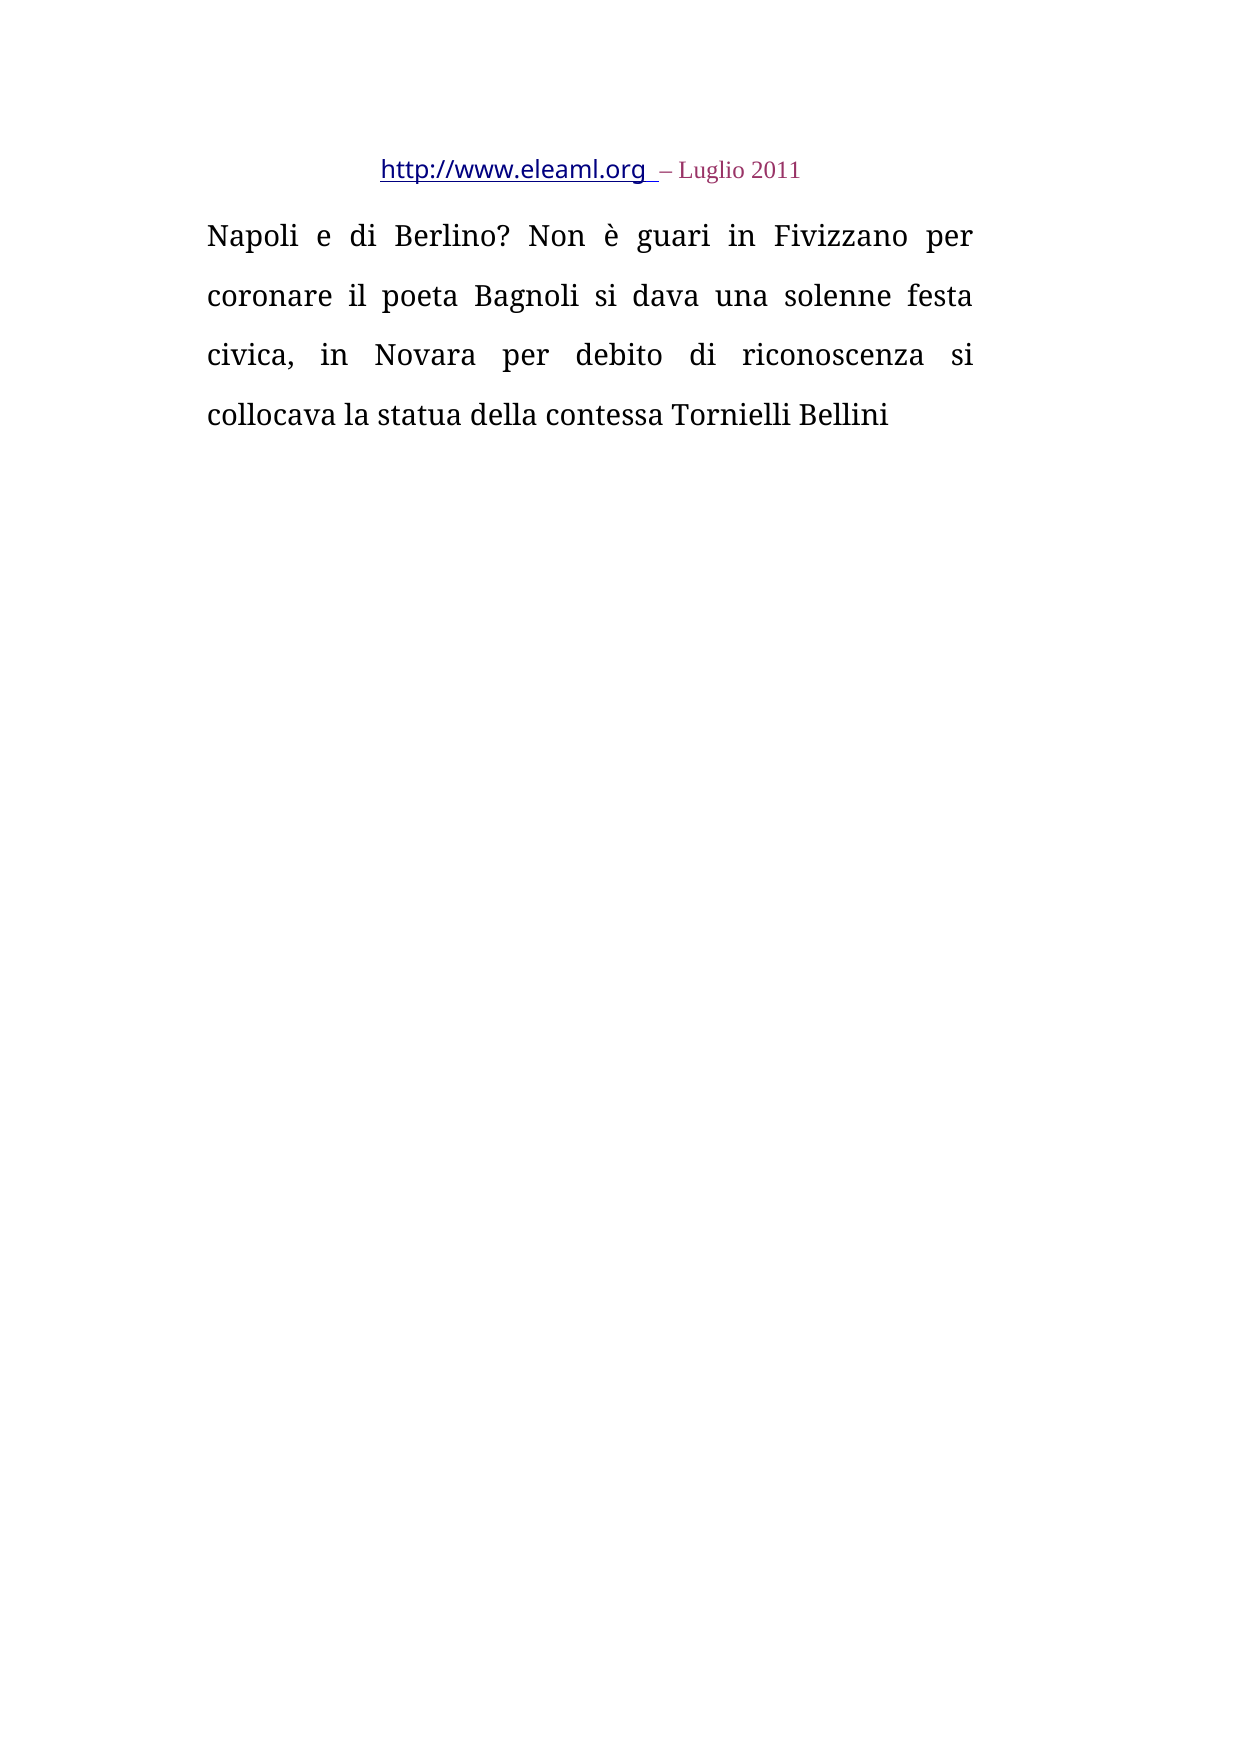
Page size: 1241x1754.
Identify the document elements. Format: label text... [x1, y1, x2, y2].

text Napoli e di Berlino? Non è guari in Fivizzano per coronare il poeta Bagnoli si dava una solenne festa civica, in Novara per debito di riconoscenza si collocava la statua della contessa Tornielli Bellini [207, 215, 974, 433]
